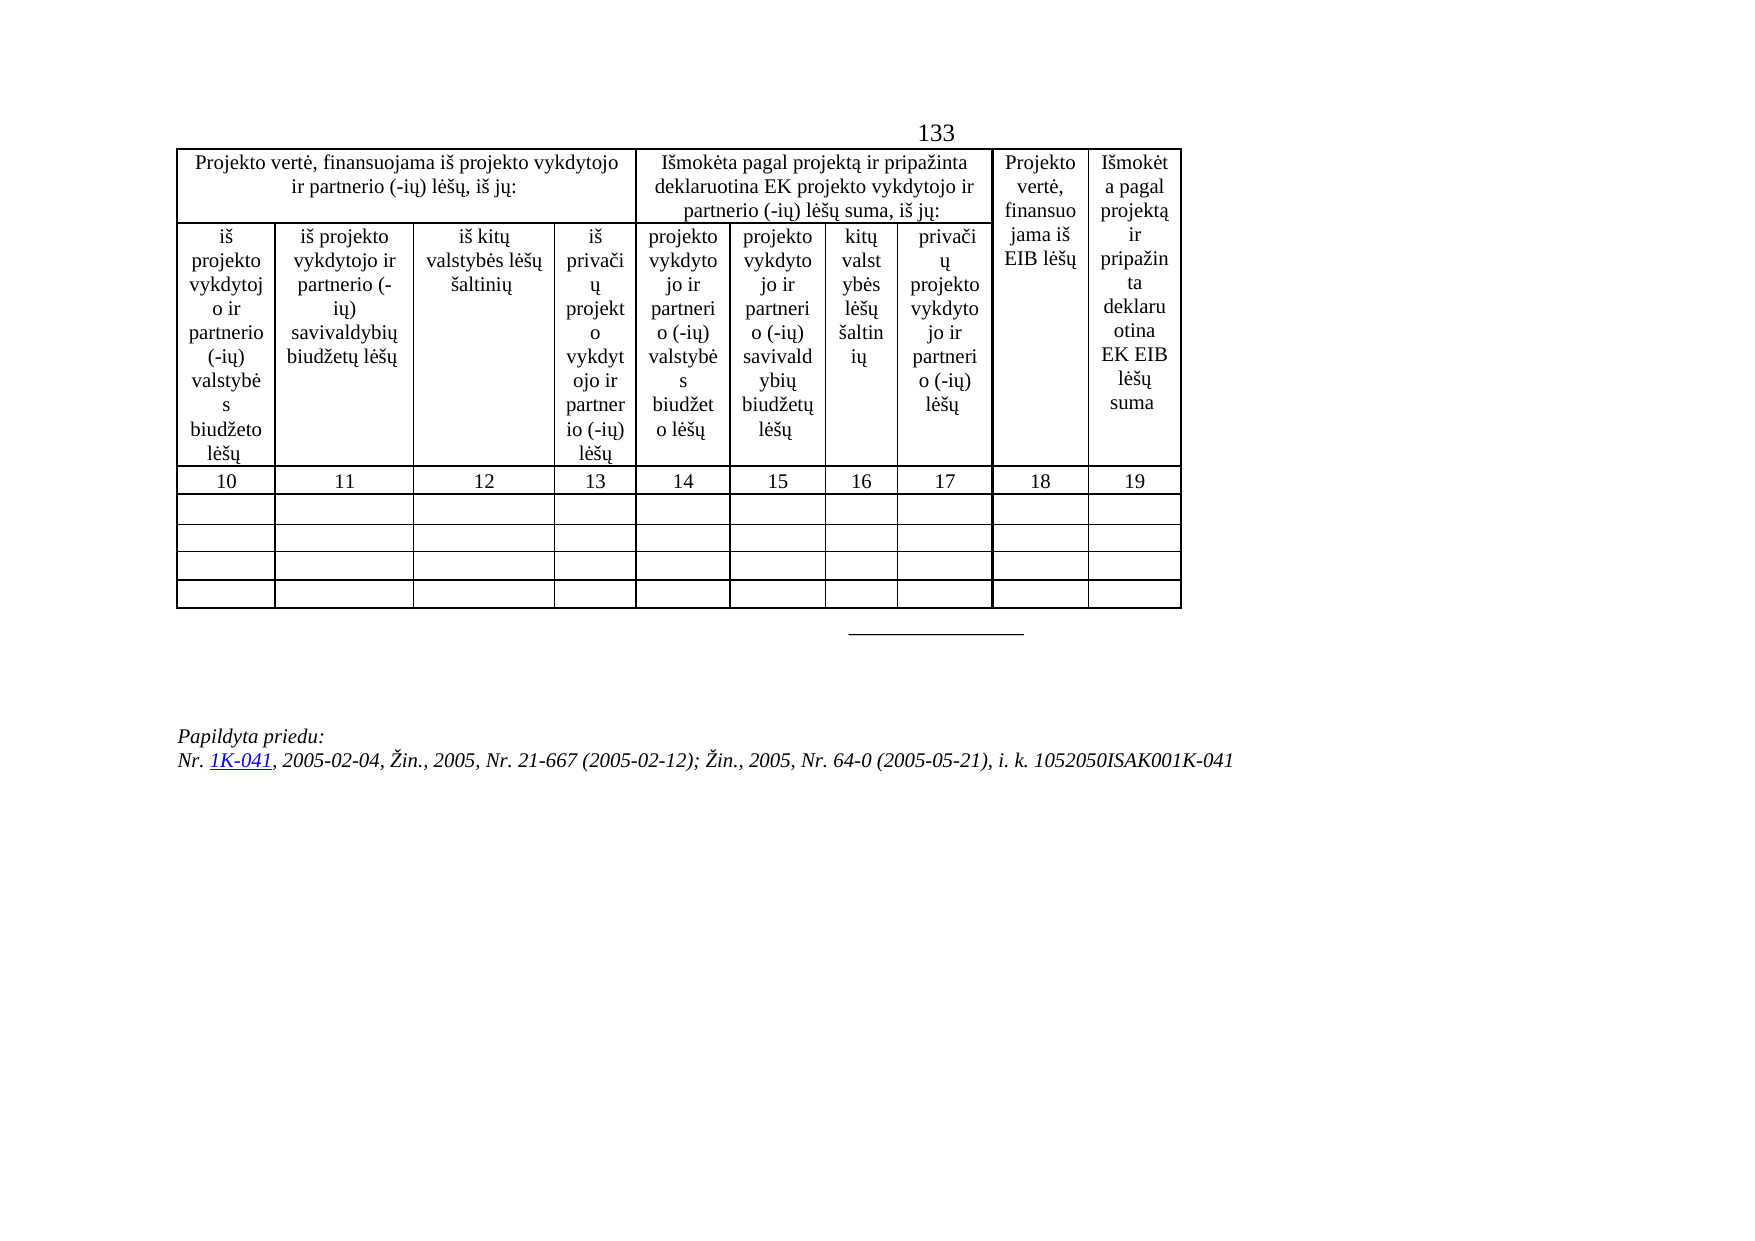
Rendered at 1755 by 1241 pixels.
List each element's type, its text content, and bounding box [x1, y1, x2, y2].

table_cell [731, 581, 825, 607]
table_cell iš projekto vykdytojo ir partnerio (-ių) savivaldybių biudžetų lėšų [276, 224, 413, 464]
table_header Išmokėta pagal projektą ir pripažinta deklaruotina EK EIB lėšų suma [1089, 150, 1180, 464]
table_cell iš privačių projekto vykdytojo ir partnerio (-ių) lėšų [555, 224, 635, 464]
table_cell [994, 525, 1088, 551]
text Nr. 1K-041, 2005-02-04, Žin., 2005, Nr. 21-667 (2005-02-12); Žin., 2005, Nr. 64-0 (2005-05-21), i. k. 1052050ISAK001K-041 [177, 748, 1695, 772]
table_cell [898, 552, 991, 579]
table_cell 15 [731, 467, 825, 493]
table_cell kitų valstybės lėšų šaltinių [826, 224, 897, 464]
table_cell [276, 525, 413, 551]
table_cell [898, 525, 991, 551]
table_cell 12 [414, 467, 554, 493]
table_cell [276, 581, 413, 607]
table_cell privačių projekto vykdytojo ir partnerio (-ių) lėšų [898, 224, 991, 464]
table_cell [826, 495, 897, 524]
table_cell iš projekto vykdytojo ir partnerio (-ių) valstybės biudžeto lėšų [178, 224, 274, 464]
table_cell [555, 581, 635, 607]
table_cell [555, 552, 635, 579]
table_cell [555, 495, 635, 524]
table_cell [276, 495, 413, 524]
table_cell [637, 525, 729, 551]
table_cell [731, 525, 825, 551]
table_cell [178, 495, 274, 524]
table_header Projekto vertė, finansuojama iš projekto vykdytojo ir partnerio (-ių) lėšų, iš jų: [178, 150, 635, 222]
table_cell [994, 552, 1088, 579]
table_cell [826, 525, 897, 551]
table_cell [731, 552, 825, 579]
table_cell 17 [898, 467, 991, 493]
table_cell [414, 495, 554, 524]
table_cell [1089, 525, 1180, 551]
table_header Projekto vertė, finansuojama iš EIB lėšų [994, 150, 1088, 464]
table_cell 13 [555, 467, 635, 493]
table_cell [414, 552, 554, 579]
table_cell [555, 525, 635, 551]
table_cell iš kitų valstybės lėšų šaltinių [414, 224, 554, 464]
table_cell [414, 525, 554, 551]
table_cell [898, 581, 991, 607]
table_cell [276, 552, 413, 579]
table_cell [731, 495, 825, 524]
text Papildyta priedu: [177, 724, 1695, 748]
table_cell [994, 581, 1088, 607]
table_cell [1089, 581, 1180, 607]
table_cell 18 [994, 467, 1088, 493]
table_cell projekto vykdytojo ir partnerio (-ių) savivaldybių biudžetų lėšų [731, 224, 825, 464]
table_cell 19 [1089, 467, 1180, 493]
table_cell [994, 495, 1088, 524]
table_header Išmokėta pagal projektą ir pripažinta deklaruotina EK projekto vykdytojo ir partnerio (-ių) lėšų suma, iš jų: [637, 150, 991, 222]
table_cell [178, 525, 274, 551]
table_cell 16 [826, 467, 897, 493]
table_cell [1089, 552, 1180, 579]
table_cell [178, 552, 274, 579]
text ______________ [177, 609, 1695, 638]
table_cell [178, 581, 274, 607]
table_cell [637, 495, 729, 524]
table_cell [637, 581, 729, 607]
table_cell projekto vykdytojo ir partnerio (-ių) valstybės biudžeto lėšų [637, 224, 729, 464]
table_cell [1089, 495, 1180, 524]
table_cell [826, 552, 897, 579]
table_cell [414, 581, 554, 607]
table_cell [898, 495, 991, 524]
table_cell [826, 581, 897, 607]
table_cell 10 [178, 467, 274, 493]
table_cell 11 [276, 467, 413, 493]
table_cell [637, 552, 729, 579]
table_cell 14 [637, 467, 729, 493]
